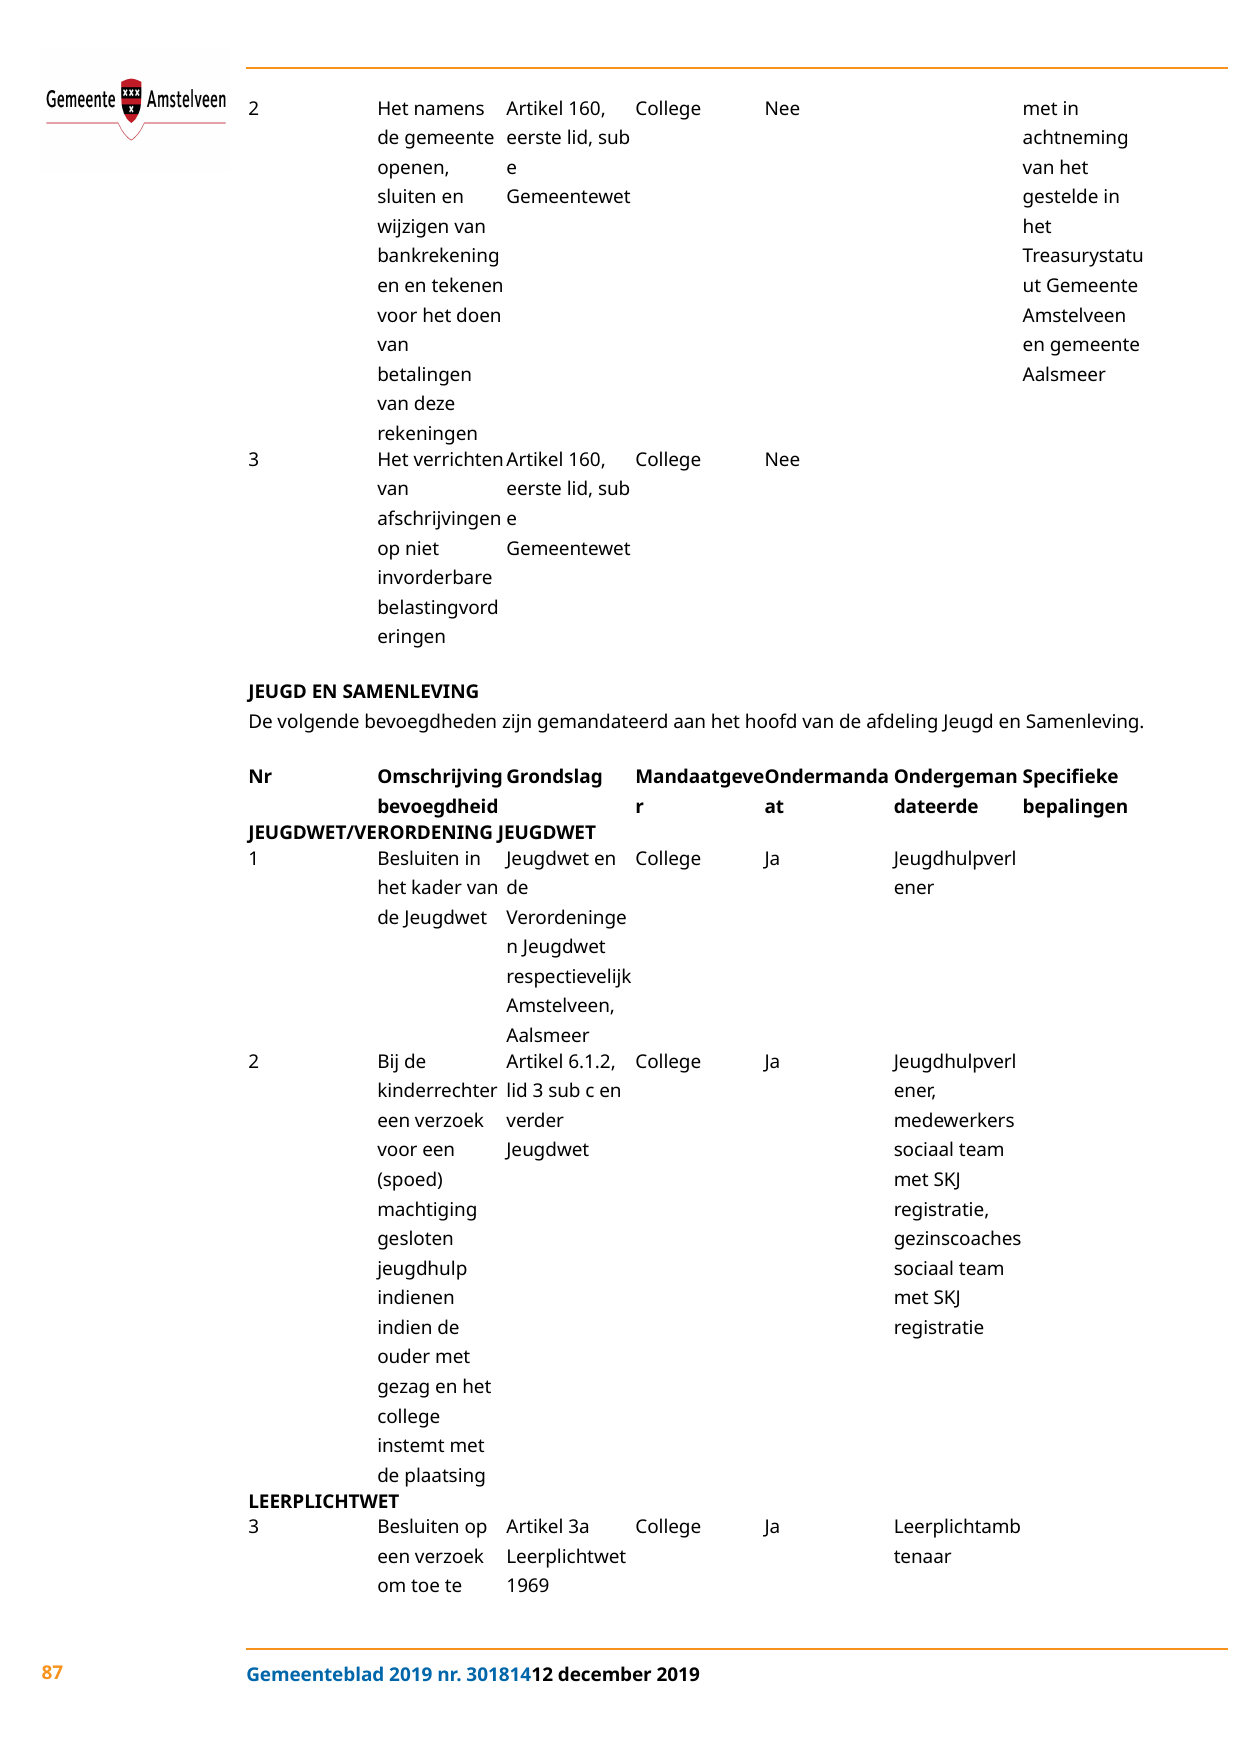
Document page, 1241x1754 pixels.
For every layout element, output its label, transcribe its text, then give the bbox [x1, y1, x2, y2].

table_cell JEUGDWET/VERORDENING JEUGDWET [248, 819, 1152, 845]
table_cell 2 [248, 1048, 377, 1488]
table_cell met in achtneming van het gestelde in het Treasurystatuut Gemeente Amstelveen en gemeente Aalsmeer [1023, 95, 1152, 446]
table_cell [894, 446, 1022, 649]
table_cell Besluiten op een verzoek om toe te [377, 1514, 506, 1598]
table_cell [1023, 845, 1152, 1048]
table_cell Besluiten in het kader van de Jeugdwet [377, 845, 506, 1048]
table_cell Ja [764, 845, 893, 1048]
table_cell [1023, 446, 1152, 649]
picture [41, 47, 231, 172]
table_cell 3 [248, 1514, 377, 1598]
table_cell Artikel 160, eerste lid, sub e Gemeentewet [506, 446, 635, 649]
table_cell Nee [764, 446, 893, 649]
table_cell Het namens de gemeente openen, sluiten en wijzigen van bankrekeningen en tekenen voor het doen van betalingen van deze rekeningen [377, 95, 506, 446]
table_cell Ondergemandateerde [894, 764, 1022, 819]
table_cell Ondermandaat [764, 764, 893, 819]
table_cell Ja [764, 1514, 893, 1598]
table_cell College [635, 845, 764, 1048]
table_cell Omschrijving bevoegdheid [377, 764, 506, 819]
table_cell Mandaatgever [635, 764, 764, 819]
table_cell 2 [248, 95, 377, 446]
table_cell [1023, 1048, 1152, 1488]
table_cell 1 [248, 845, 377, 1048]
table_cell Artikel 160, eerste lid, sub e Gemeentewet [506, 95, 635, 446]
table_cell JEUGD EN SAMENLEVING De volgende bevoegdheden zijn gemandateerd aan het hoofd van de afdeling Jeugd en Samenleving. [248, 649, 1152, 764]
table_cell Leerplichtambtenaar [894, 1514, 1022, 1598]
table_cell LEERPLICHTWET [248, 1488, 1152, 1513]
table_cell College [635, 1514, 764, 1598]
table_cell [1023, 1514, 1152, 1598]
table_cell Artikel 6.1.2, lid 3 sub c en verder Jeugdwet [506, 1048, 635, 1488]
table_cell College [635, 95, 764, 446]
table_cell Nee [764, 95, 893, 446]
table_cell [894, 95, 1022, 446]
table_cell Grondslag [506, 764, 635, 819]
table_cell 3 [248, 446, 377, 649]
table_cell College [635, 446, 764, 649]
table_cell Artikel 3a Leerplichtwet 1969 [506, 1514, 635, 1598]
table_cell Het verrichten van afschrijvingen op niet invorderbare belastingvorderingen [377, 446, 506, 649]
table_cell Bij de kinderrechter een verzoek voor een (spoed) machtiging gesloten jeugdhulp indienen indien de ouder met gezag en het college instemt met de plaatsing [377, 1048, 506, 1488]
table_cell Ja [764, 1048, 893, 1488]
table_cell College [635, 1048, 764, 1488]
table_cell Jeugdhulpverlener [894, 845, 1022, 1048]
table_cell Specifieke bepalingen [1023, 764, 1152, 819]
table_cell Nr [248, 764, 377, 819]
table_cell Jeugdhulpverlener, medewerkers sociaal team met SKJ registratie, gezinscoaches sociaal team met SKJ registratie [894, 1048, 1022, 1488]
table_cell Jeugdwet en de Verordeningen Jeugdwet respectievelijk Amstelveen, Aalsmeer [506, 845, 635, 1048]
